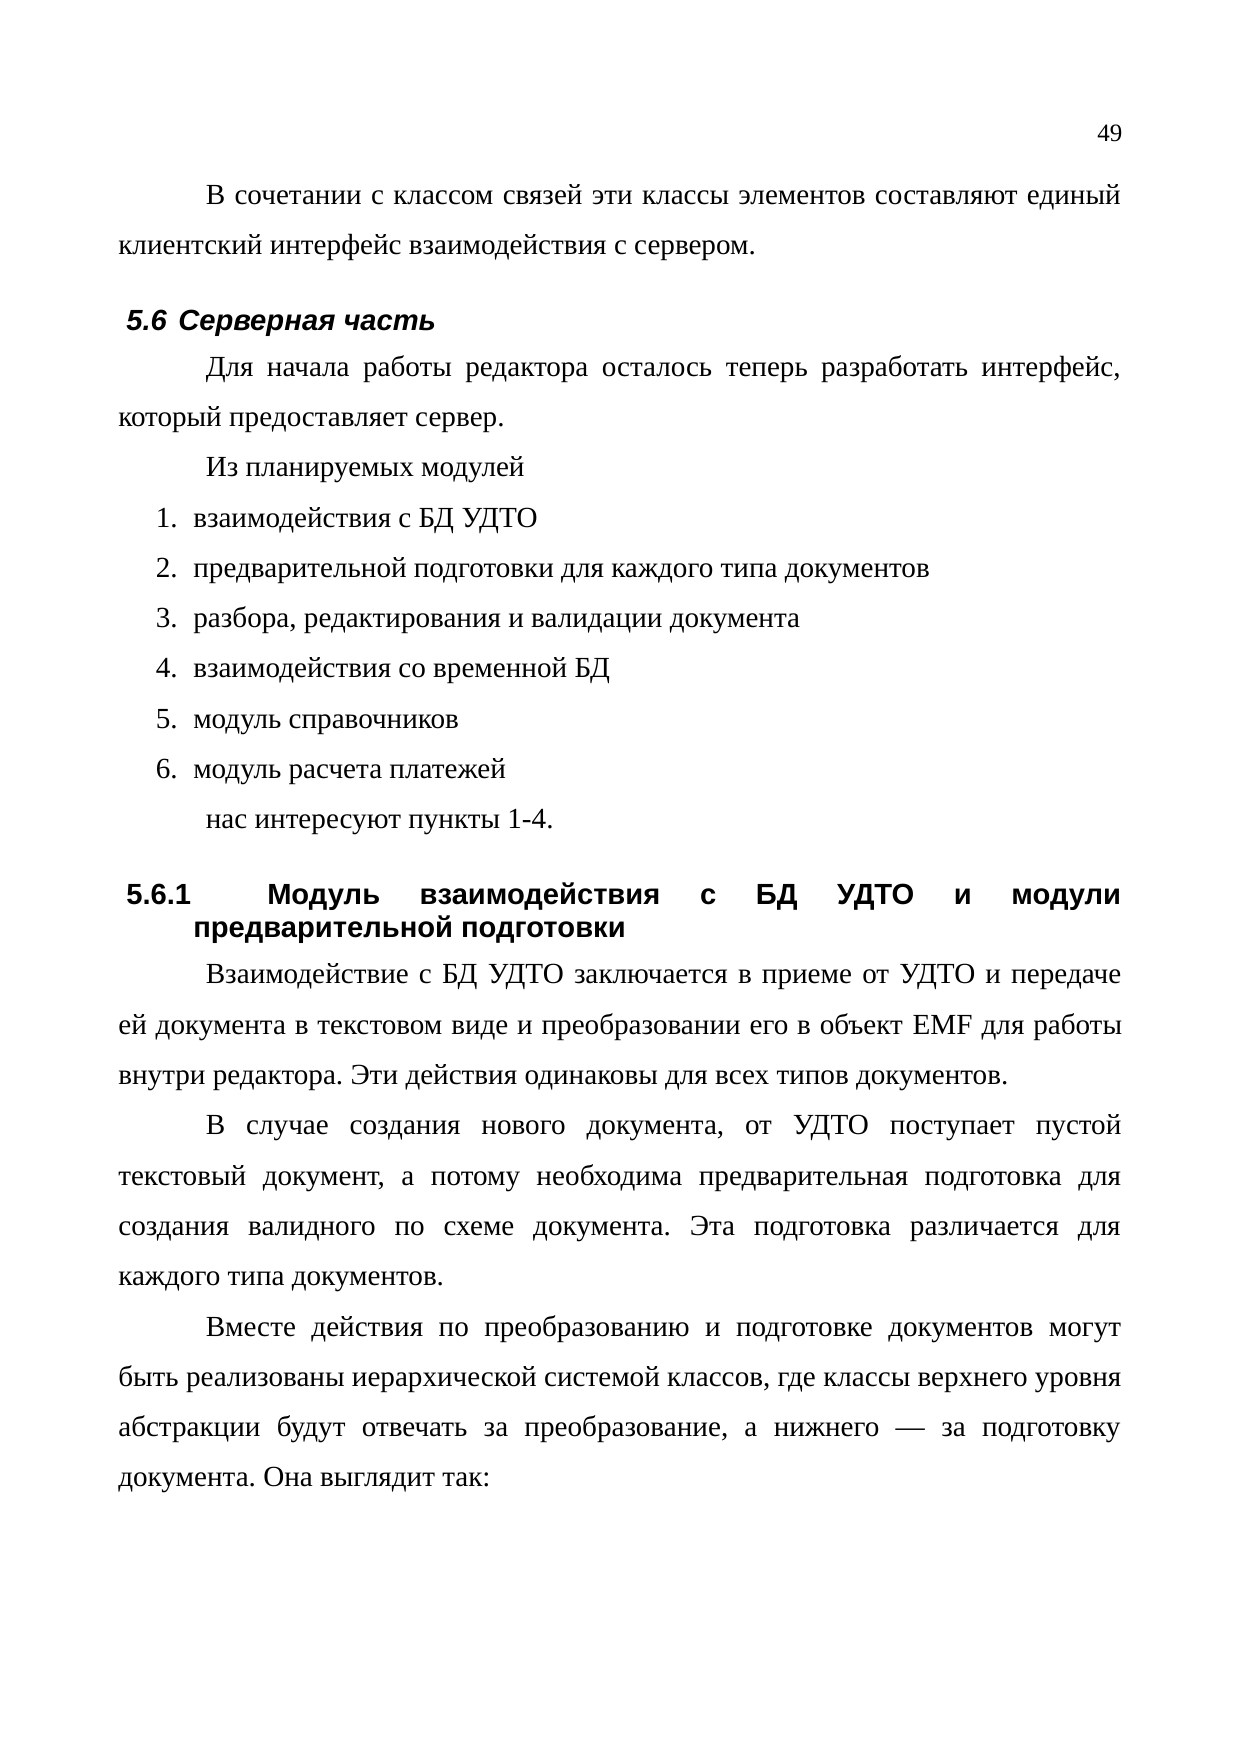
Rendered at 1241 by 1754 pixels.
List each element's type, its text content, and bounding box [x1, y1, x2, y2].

text Взаимодействие с БД УДТО заключается в приеме от УДТО и передаче ей документа в текстовом виде и преобразовании его в объект EMF для работы внутри редактора. Эти действия одинаковы для всех типов документов. [118, 956, 1122, 1091]
text Для начала работы редактора осталось теперь разработать интерфейс, который предоставляет сервер. [118, 349, 1122, 433]
list разбора, редактирования и валидации документа [156, 600, 1122, 634]
list модуль расчета платежей [156, 751, 1122, 785]
text Вместе действия по преобразованию и подготовке документов могут быть реализованы иерархической системой классов, где классы верхнего уровня абстракции будут отвечать за преобразование, а нижнего — за подготовку документа. Она выглядит так: [118, 1309, 1122, 1493]
text В случае создания нового документа, от УДТО поступает пустой текстовый документ, а потому необходима предварительная подготовка для создания валидного по схеме документа. Эта подготовка различается для каждого типа документов. [118, 1107, 1122, 1292]
text нас интересуют пункты 1-4. [118, 802, 1122, 835]
list взаимодействия с БД УДТО [156, 500, 1122, 533]
list взаимодействия со временной БД [156, 651, 1122, 684]
text В сочетании с классом связей эти классы элементов составляют единый клиентский интерфейс взаимодействия с сервером. [118, 177, 1122, 261]
list модуль справочников [156, 701, 1122, 734]
text Из планируемых модулей [118, 449, 1122, 483]
subtitle Серверная часть [118, 303, 1122, 336]
list предварительной подготовки для каждого типа документов [156, 550, 1122, 583]
subtitle Модуль взаимодействия с БД УДТО и модули предварительной подготовки [118, 877, 1122, 944]
